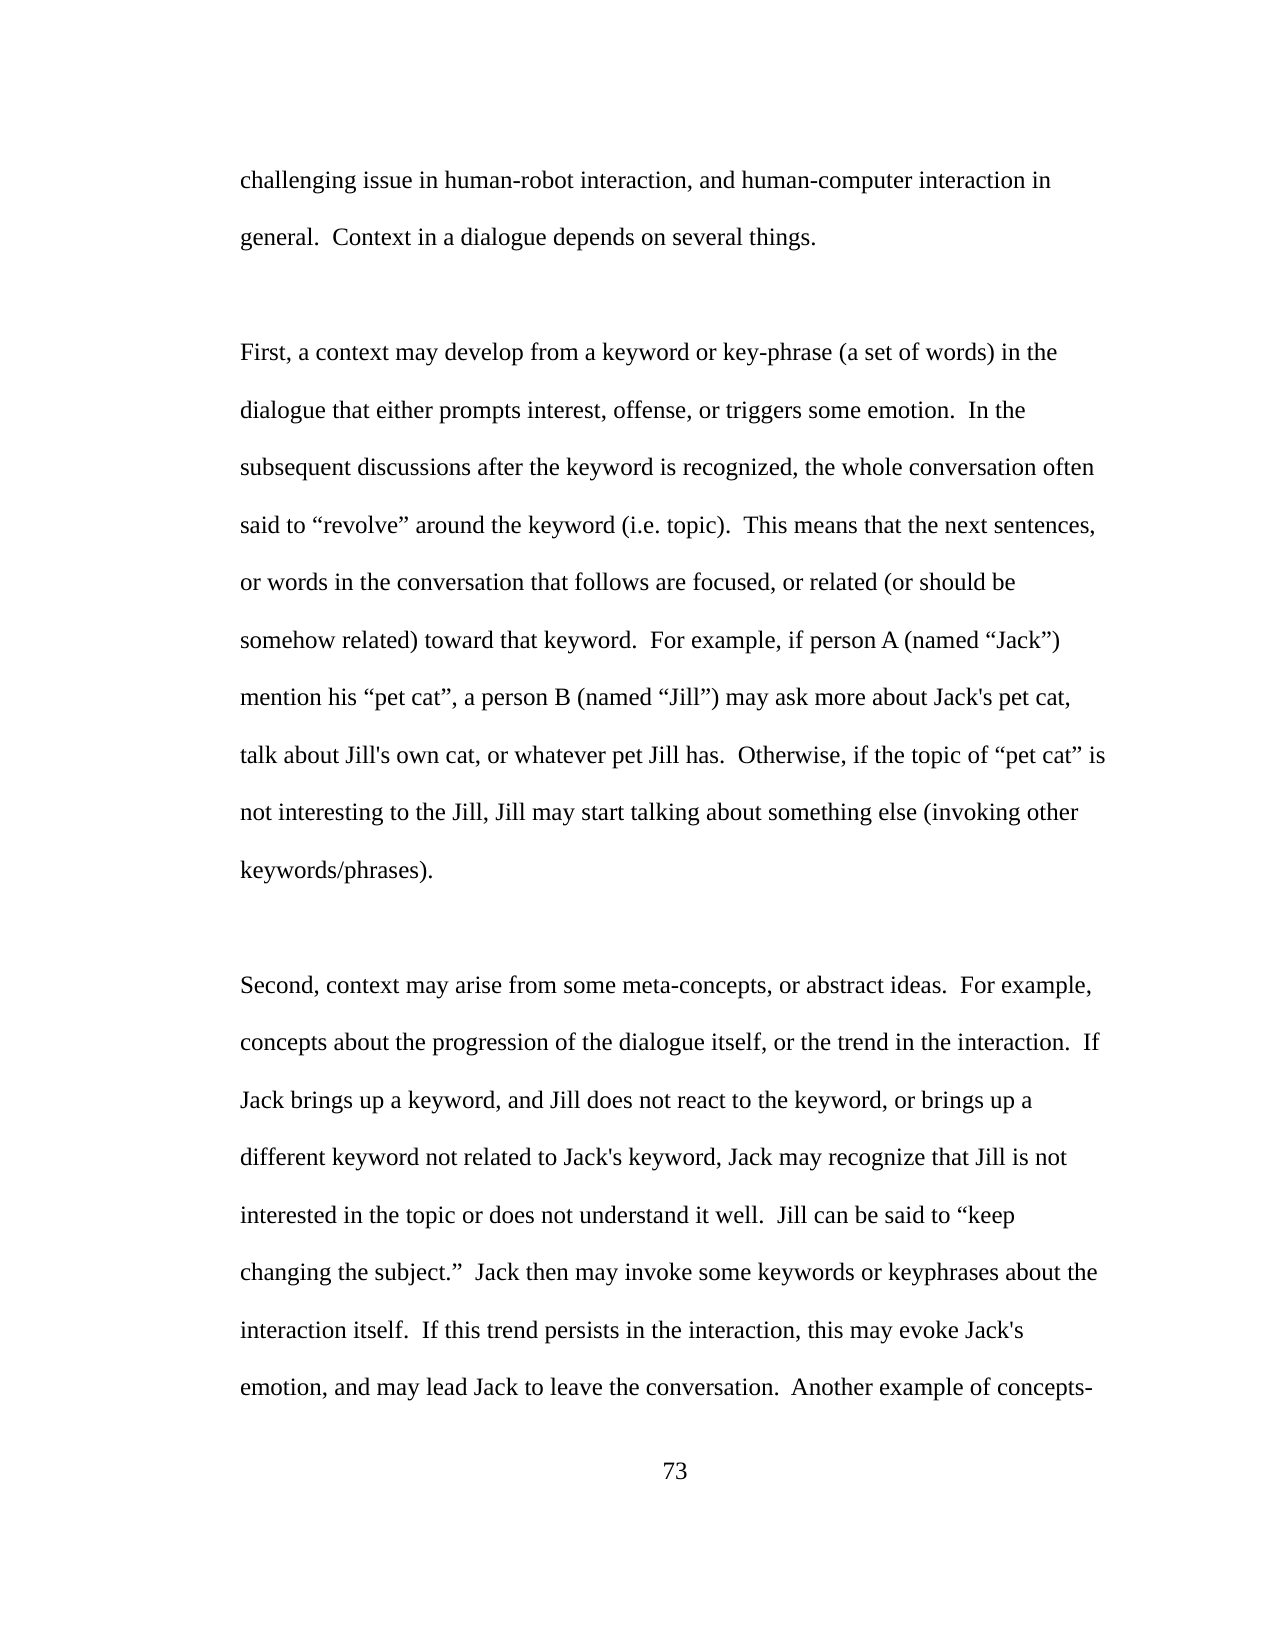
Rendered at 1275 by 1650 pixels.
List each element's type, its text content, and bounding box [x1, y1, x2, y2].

text Second, context may arise from some meta-concepts, or abstract ideas. For example, concepts about the progression of the dialogue itself, or the trend in the interaction. If Jack brings up a keyword, and Jill does not react to the keyword, or brings up a different keyword not related to Jack's keyword, Jack may recognize that Jill is not interested in the topic or does not understand it well. Jill can be said to “keep changing the subject.” Jack then may invoke some keywords or keyphrases about the interaction itself. If this trend persists in the interaction, this may evoke Jack's emotion, and may lead Jack to leave the conversation. Another example of concepts- [240, 970, 1110, 1401]
text challenging issue in human-robot interaction, and human-computer interaction in general. Context in a dialogue depends on several things. [240, 165, 1110, 251]
text First, a context may develop from a keyword or key-phrase (a set of words) in the dialogue that either prompts interest, offense, or triggers some emotion. In the subsequent discussions after the keyword is recognized, the whole conversation often said to “revolve” around the keyword (i.e. topic). This means that the next sentences, or words in the conversation that follows are focused, or related (or should be somehow related) toward that keyword. For example, if person A (named “Jack”) mention his “pet cat”, a person B (named “Jill”) may ask more about Jack's pet cat, talk about Jill's own cat, or whatever pet Jill has. Otherwise, if the topic of “pet cat” is not interesting to the Jill, Jill may start talking about something else (invoking other keywords/phrases). [240, 337, 1110, 883]
